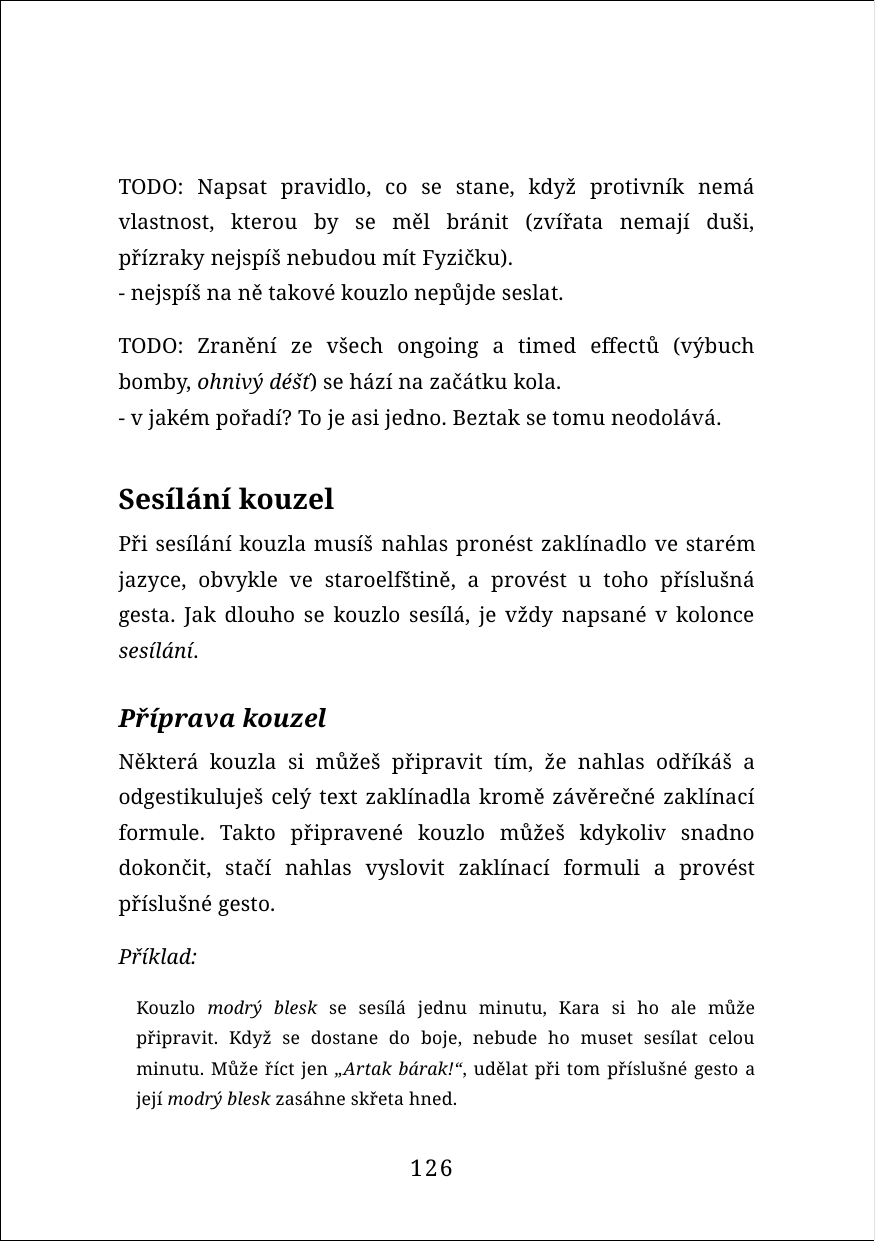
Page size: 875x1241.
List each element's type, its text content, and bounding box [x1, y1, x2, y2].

subtitle Sesílání kouzel [118, 479, 756, 518]
text TODO: Zranění ze všech ongoing a timed effectů (výbuch bomby, ohnivý déšť) se hází na začátku kola. - v jakém pořadí? To je asi jedno. Beztak se tomu neodolává. [118, 332, 756, 431]
text Při sesílání kouzla musíš nahlas pronést zaklínadlo ve starém jazyce, obvykle ve staroelfštině, a provést u toho příslušná gesta. Jak dlouho se kouzlo sesílá, je vždy napsané v kolonce sesílání. [118, 529, 756, 664]
text Příklad: [118, 942, 756, 971]
text TODO: Napsat pravidlo, co se stane, když protivník nemá vlastnost, kterou by se měl bránit (zvířata nemají duši, přízraky nejspíš nebudou mít Fyzičku). - nejspíš na ně takové kouzlo nepůjde seslat. [118, 172, 756, 307]
text Kouzlo modrý blesk se sesílá jednu minutu, Kara si ho ale může připravit. Když se dostane do boje, nebude ho muset sesílat celou minutu. Může říct jen „Artak bárak!“, udělat při tom příslušné gesto a její modrý blesk zasáhne skřeta hned. [136, 996, 756, 1110]
subtitle Příprava kouzel [118, 701, 756, 735]
text Některá kouzla si můžeš připravit tím, že nahlas odříkáš a odgestikuluješ celý text zaklínadla kromě závěrečné zaklínací formule. Takto připravené kouzlo můžeš kdykoliv snadno dokončit, stačí nahlas vyslovit zaklínací formuli a provést příslušné gesto. [118, 747, 756, 917]
